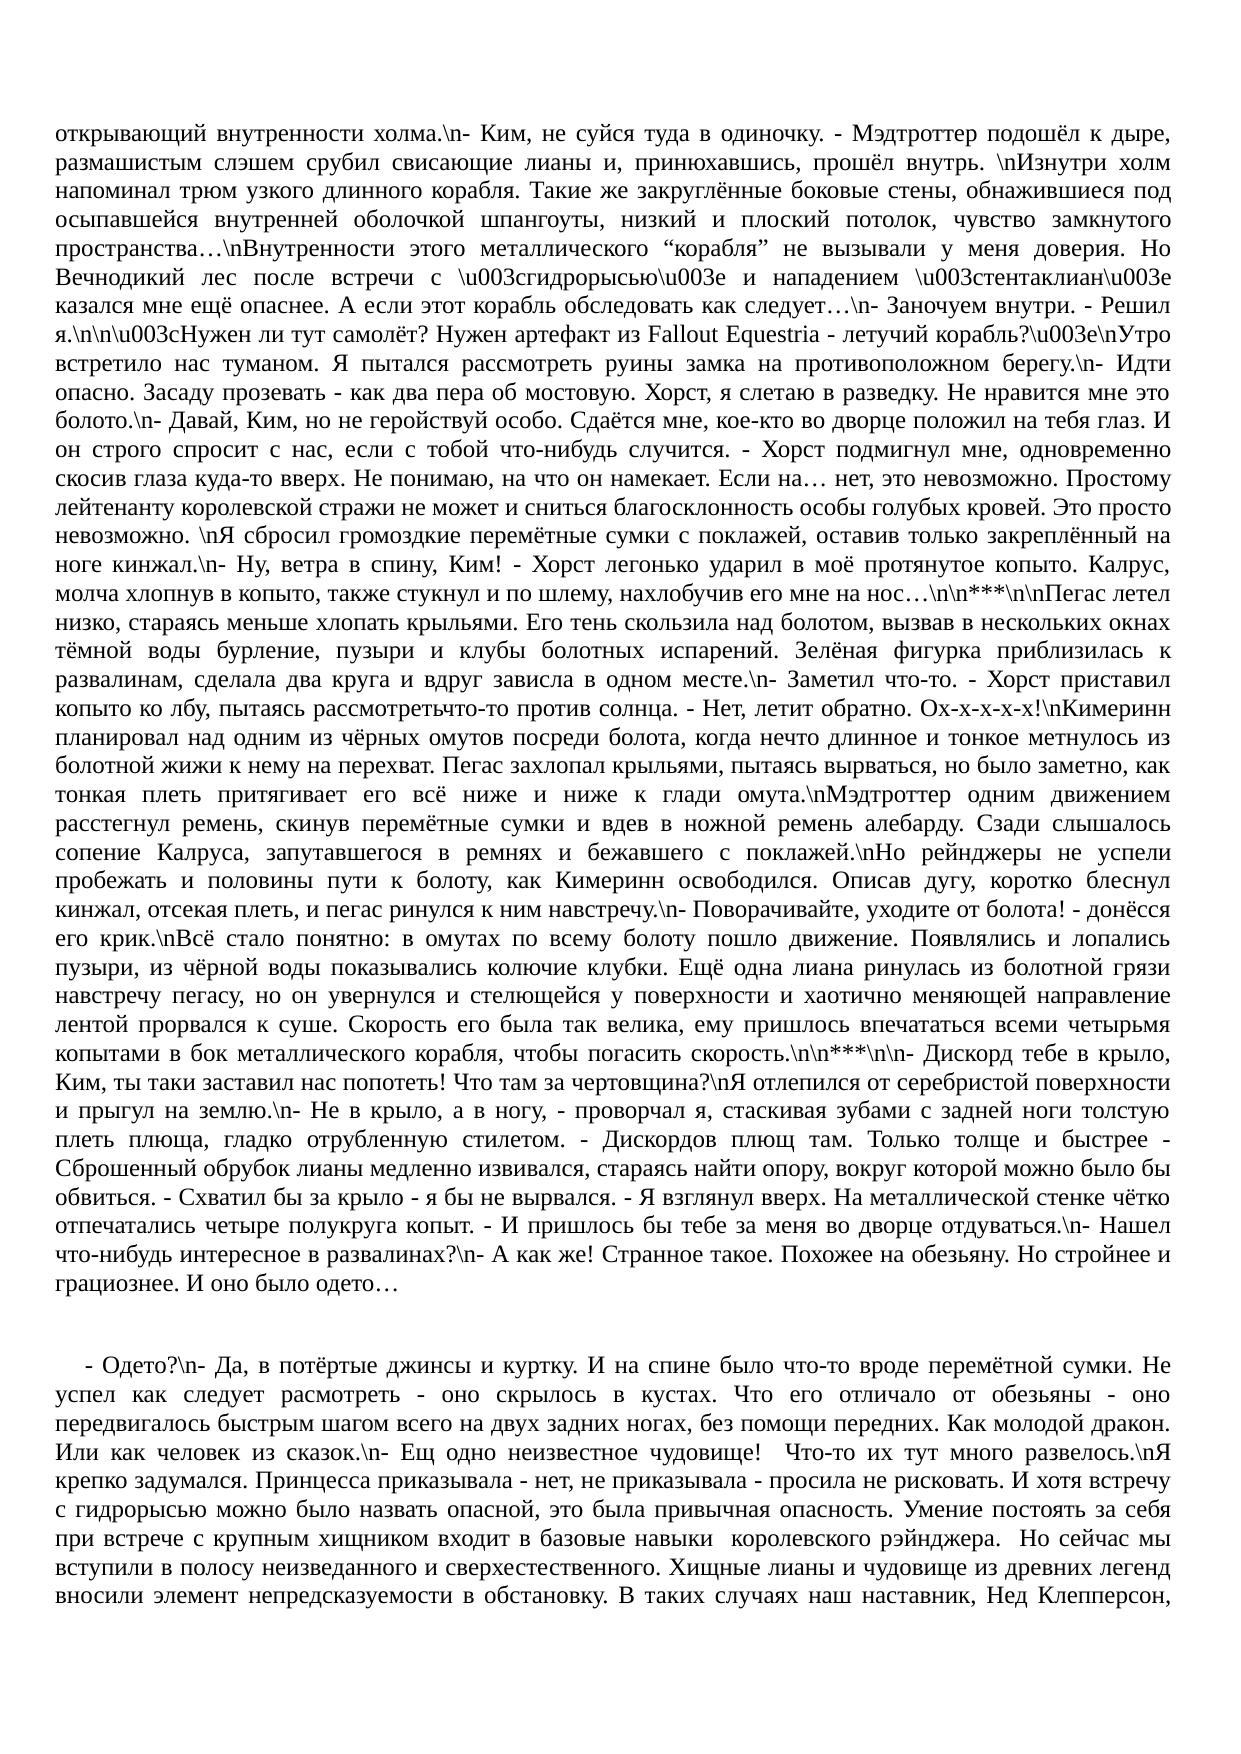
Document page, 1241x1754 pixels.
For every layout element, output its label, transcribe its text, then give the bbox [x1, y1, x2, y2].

text открывающий внутренности холма.\n- Ким, не суйся туда в одиночку. - Мэдтроттер подошёл к дыре, размашистым слэшем срубил свисающие лианы и, принюхавшись, прошёл внутрь. \nИзнутри холм напоминал трюм узкого длинного корабля. Такие же закруглённые боковые стены, обнажившиеся под осыпавшейся внутренней оболочкой шпангоуты, низкий и плоский потолок, чувство замкнутого пространства…\nВнутренности этого металлического “корабля” не вызывали у меня доверия. Но Вечнодикий лес после встречи с \u003cгидрорысью\u003e и нападением \u003cтентаклиан\u003e казался мне ещё опаснее. А если этот корабль обследовать как следует…\n- Заночуем внутри. - Решил я.\n\n\u003cНужен ли тут самолёт? Нужен артефакт из Fallout Equestria - летучий корабль?\u003e\nУтро встретило нас туманом. Я пытался рассмотреть руины замка на противоположном берегу.\n- Идти опасно. Засаду прозевать - как два пера об мостовую. Хорст, я слетаю в разведку. Не нравится мне это болото.\n- Давай, Ким, но не геройствуй особо. Сдаётся мне, кое-кто во дворце положил на тебя глаз. И он строго спросит с нас, если с тобой что-нибудь случится. - Хорст подмигнул мне, одновременно скосив глаза куда-то вверх. Не понимаю, на что он намекает. Если на… нет, это невозможно. Простому лейтенанту королевской стражи не может и сниться благосклонность особы голубых кровей. Это просто невозможно. \nЯ сбросил громоздкие перемётные сумки с поклажей, оставив только закреплённый на ноге кинжал.\n- Ну, ветра в спину, Ким! - Хорст легонько ударил в моё протянутое копыто. Калрус, молча хлопнув в копыто, также стукнул и по шлему, нахлобучив его мне на нос…\n\n***\n\nПегас летел низко, стараясь меньше хлопать крыльями. Его тень скользила над болотом, вызвав в нескольких окнах тёмной воды бурление, пузыри и клубы болотных испарений. Зелёная фигурка приблизилась к развалинам, сделала два круга и вдруг зависла в одном месте.\n- Заметил что-то. - Хорст приставил копыто ко лбу, пытаясь рассмотретьчто-то против солнца. - Нет, летит обратно. Ох-х-х-х-х!\nКимеринн планировал над одним из чёрных омутов посреди болота, когда нечто длинное и тонкое метнулось из болотной жижи к нему на перехват. Пегас захлопал крыльями, пытаясь вырваться, но было заметно, как тонкая плеть притягивает его всё ниже и ниже к глади омута.\nМэдтроттер одним движением расстегнул ремень, скинув перемётные сумки и вдев в ножной ремень алебарду. Сзади слышалось сопение Калруса, запутавшегося в ремнях и бежавшего с поклажей.\nНо рейнджеры не успели пробежать и половины пути к болоту, как Кимеринн освободился. Описав дугу, коротко блеснул кинжал, отсекая плеть, и пегас ринулся к ним навстречу.\n- Поворачивайте, уходите от болота! - донёсся его крик.\nВсё стало понятно: в омутах по всему болоту пошло движение. Появлялись и лопались пузыри, из чёрной воды показывались колючие клубки. Ещё одна лиана ринулась из болотной грязи навстречу пегасу, но он увернулся и стелющейся у поверхности и хаотично меняющей направление лентой прорвался к суше. Скорость его была так велика, ему пришлось впечататься всеми четырьмя копытами в бок металлического корабля, чтобы погасить скорость.\n\n***\n\n- Дискорд тебе в крыло, Ким, ты таки заставил нас попотеть! Что там за чертовщина?\nЯ отлепился от серебристой поверхности и прыгул на землю.\n- Не в крыло, а в ногу, - проворчал я, стаскивая зубами с задней ноги толстую плеть плюща, гладко отрубленную стилетом. - Дискордов плющ там. Только толще и быстрее - Сброшенный обрубок лианы медленно извивался, стараясь найти опору, вокруг которой можно было бы обвиться. - Схватил бы за крыло - я бы не вырвался. - Я взглянул вверх. На металлической стенке чётко отпечатались четыре полукруга копыт. - И пришлось бы тебе за меня во дворце отдуваться.\n- Нашел что-нибудь интересное в развалинах?\n- А как же! Странное такое. Похожее на обезьяну. Но стройнее и грациознее. И оно было одето… [55, 118, 1172, 1297]
text - Одето?\n- Да, в потёртые джинсы и куртку. И на спине было что-то вроде перемётной сумки. Не успел как следует расмотреть - оно скрылось в кустах. Что его отличало от обезьяны - оно передвигалось быстрым шагом всего на двух задних ногах, без помощи передних. Как молодой дракон. Или как человек из сказок.\n- Ещ одно неизвестное чудовище! Что-то их тут много развелось.\nЯ крепко задумался. Принцесса приказывала - нет, не приказывала - просила не рисковать. И хотя встречу с гидрорысью можно было назвать опасной, это была привычная опасность. Умение постоять за себя при встрече с крупным хищником входит в базовые навыки королевского рэйнджера. Но сейчас мы вступили в полосу неизведанного и сверхестественного. Хищные лианы и чудовище из древних легенд вносили элемент непредсказуемости в обстановку. В таких случаях наш наставник, Нед Клепперсон, [55, 1351, 1172, 1609]
